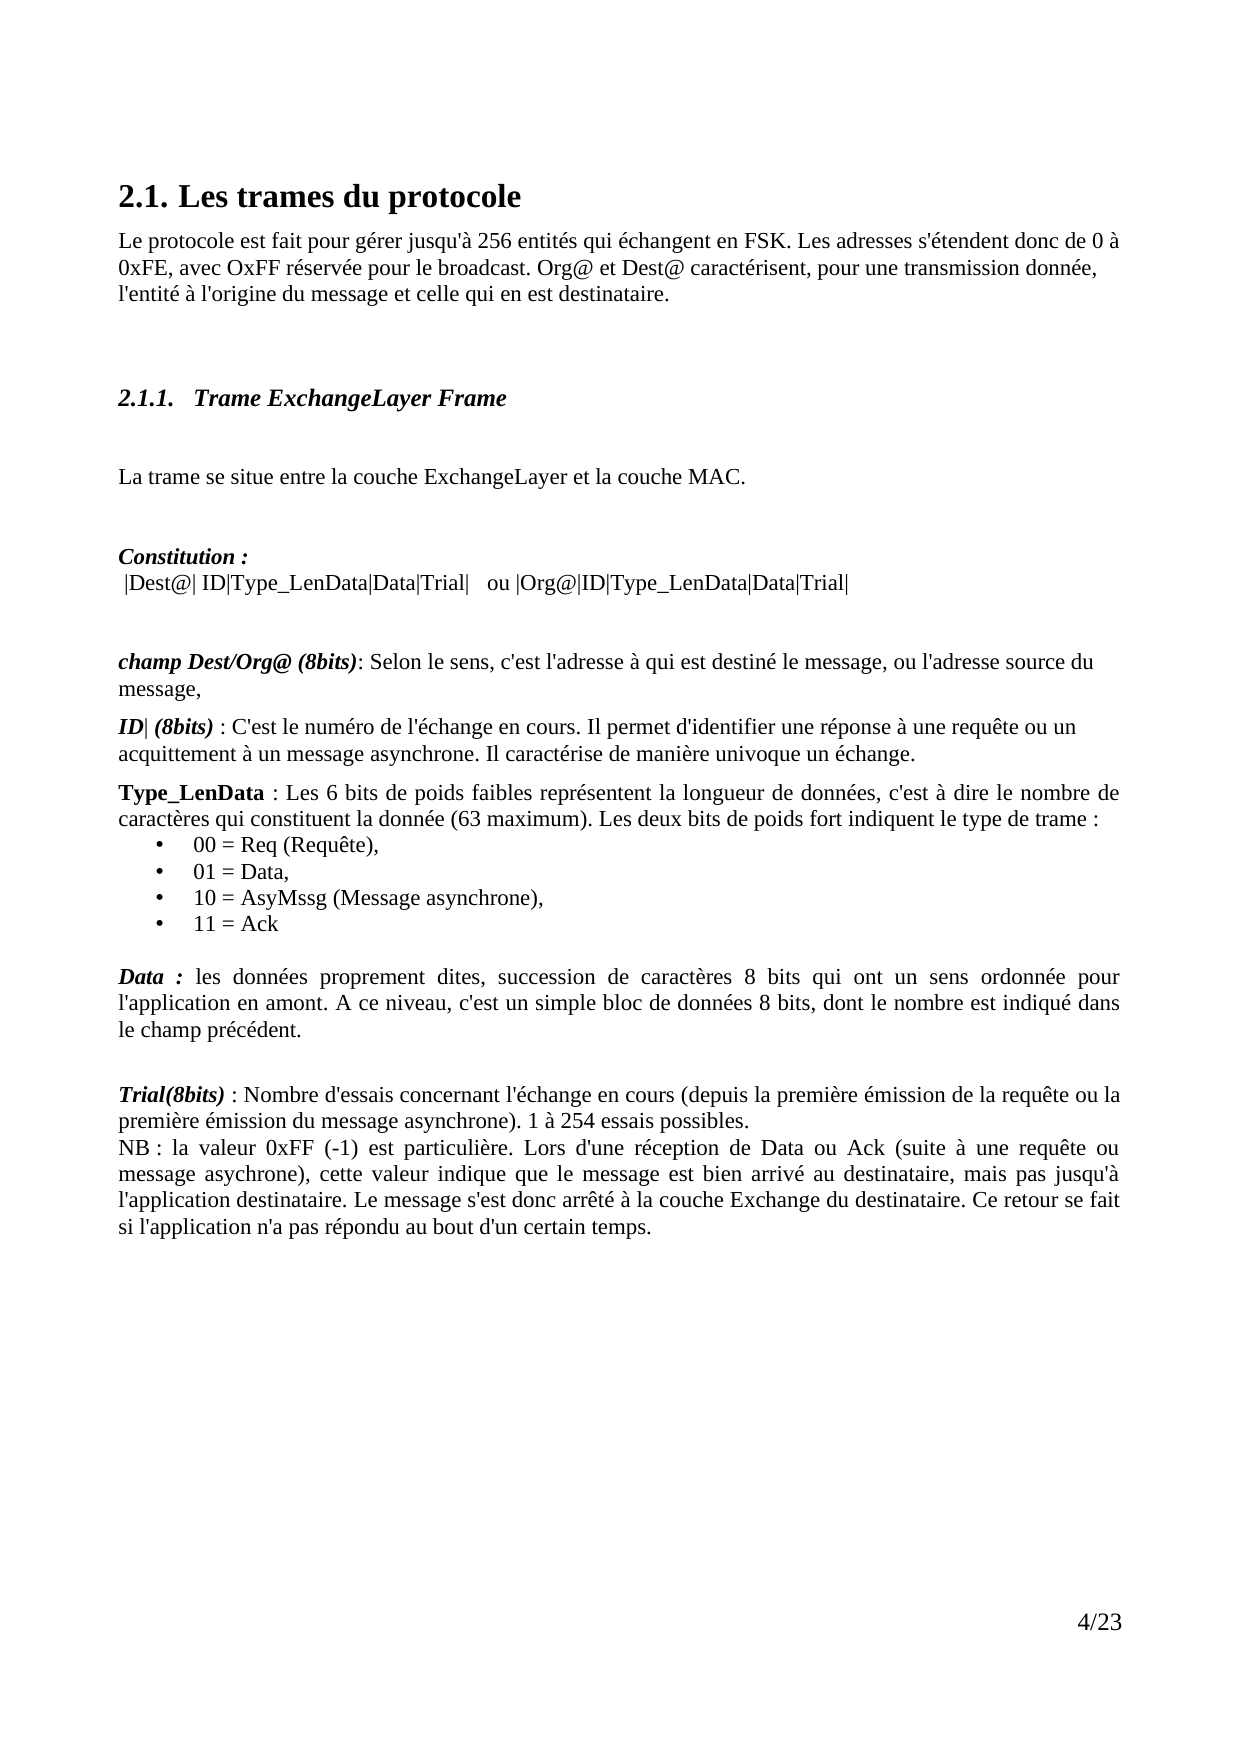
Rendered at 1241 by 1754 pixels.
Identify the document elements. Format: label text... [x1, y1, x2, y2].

text Type_LenData : Les 6 bits de poids faibles représentent la longueur de données, c'est à dire le nombre de caractères qui constituent la donnée (63 maximum). Les deux bits de poids fort indiquent le type de trame : [118, 779, 1122, 831]
text NB : la valeur 0xFF (-1) est particulière. Lors d'une réception de Data ou Ack (suite à une requête ou message asychrone), cette valeur indique que le message est bien arrivé au destinataire, mais pas jusqu'à l'application destinataire. Le message s'est donc arrêté à la couche Exchange du destinataire. Ce retour se fait si l'application n'a pas répondu au bout d'un certain temps. [118, 1134, 1122, 1239]
text champ Dest/Org@ (8bits): Selon le sens, c'est l'adresse à qui est destiné le message, ou l'adresse source du message, [118, 648, 1122, 701]
list 00 = Req (Requête), [156, 831, 1122, 858]
subtitle Les trames du protocole [118, 176, 1122, 215]
list 11 = Ack [156, 910, 1122, 937]
subtitle Trame ExchangeLayer Frame [118, 383, 1122, 411]
text Le protocole est fait pour gérer jusqu'à 256 entités qui échangent en FSK. Les adresses s'étendent donc de 0 à 0xFE, avec OxFF réservée pour le broadcast. Org@ et Dest@ caractérisent, pour une transmission donnée, l'entité à l'origine du message et celle qui en est destinataire. [118, 227, 1122, 306]
text |Dest@| ID|Type_LenData|Data|Trial| ou |Org@|ID|Type_LenData|Data|Trial| [118, 569, 1122, 596]
text Data : les données proprement dites, succession de caractères 8 bits qui ont un sens ordonnée pour l'application en amont. A ce niveau, c'est un simple bloc de données 8 bits, dont le nombre est indiqué dans le champ précédent. [118, 963, 1122, 1042]
text ID| (8bits) : C'est le numéro de l'échange en cours. Il permet d'identifier une réponse à une requête ou un acquittement à un message asynchrone. Il caractérise de manière univoque un échange. [118, 713, 1122, 766]
text La trame se situe entre la couche ExchangeLayer et la couche MAC. [118, 463, 1122, 489]
list 10 = AsyMssg (Message asynchrone), [156, 884, 1122, 910]
list 01 = Data, [156, 858, 1122, 884]
text Trial(8bits) : Nombre d'essais concernant l'échange en cours (depuis la première émission de la requête ou la première émission du message asynchrone). 1 à 254 essais possibles. [118, 1081, 1122, 1134]
text Constitution : [118, 543, 1122, 569]
